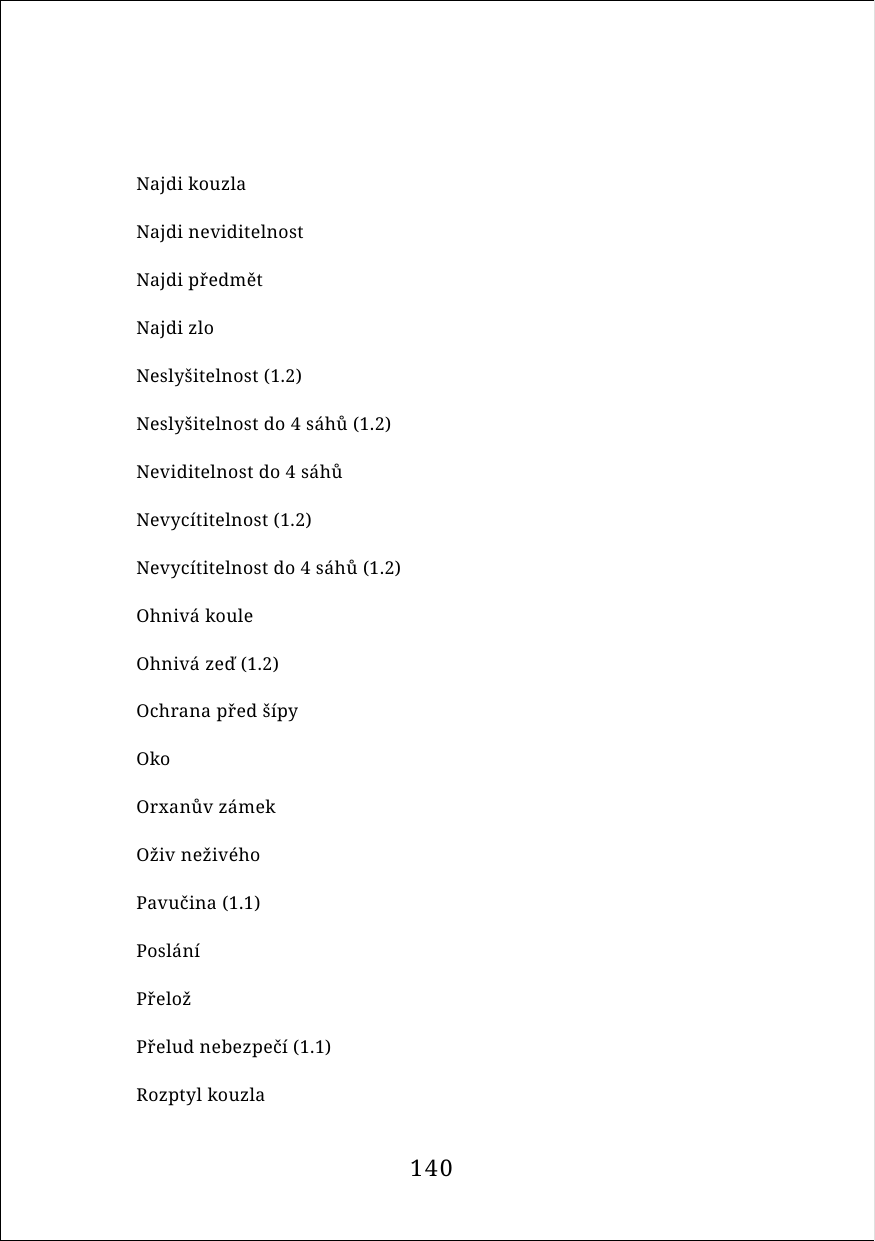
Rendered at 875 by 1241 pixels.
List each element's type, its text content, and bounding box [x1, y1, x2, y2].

text Přelož [136, 986, 756, 1011]
text Přelud nebezpečí (1.1) [136, 1034, 756, 1058]
text Ohnivá koule [136, 603, 756, 627]
text Najdi neviditelnost [136, 220, 756, 244]
text Rozptyl kouzla [136, 1082, 756, 1106]
text Ohnivá zeď (1.2) [136, 651, 756, 675]
text Najdi předmět [136, 268, 756, 292]
text Ochrana před šípy [136, 699, 756, 723]
text Nevycítitelnost do 4 sáhů (1.2) [136, 555, 756, 579]
text Pavučina (1.1) [136, 891, 756, 915]
text Neviditelnost do 4 sáhů [136, 459, 756, 483]
text Oko [136, 747, 756, 771]
text Oživ neživého [136, 843, 756, 867]
text Najdi kouzla [136, 172, 756, 196]
text Neslyšitelnost (1.2) [136, 363, 756, 388]
text Neslyšitelnost do 4 sáhů (1.2) [136, 411, 756, 436]
text Nevycítitelnost (1.2) [136, 507, 756, 531]
text Poslání [136, 938, 756, 963]
text Orxanův zámek [136, 795, 756, 819]
text Najdi zlo [136, 316, 756, 340]
